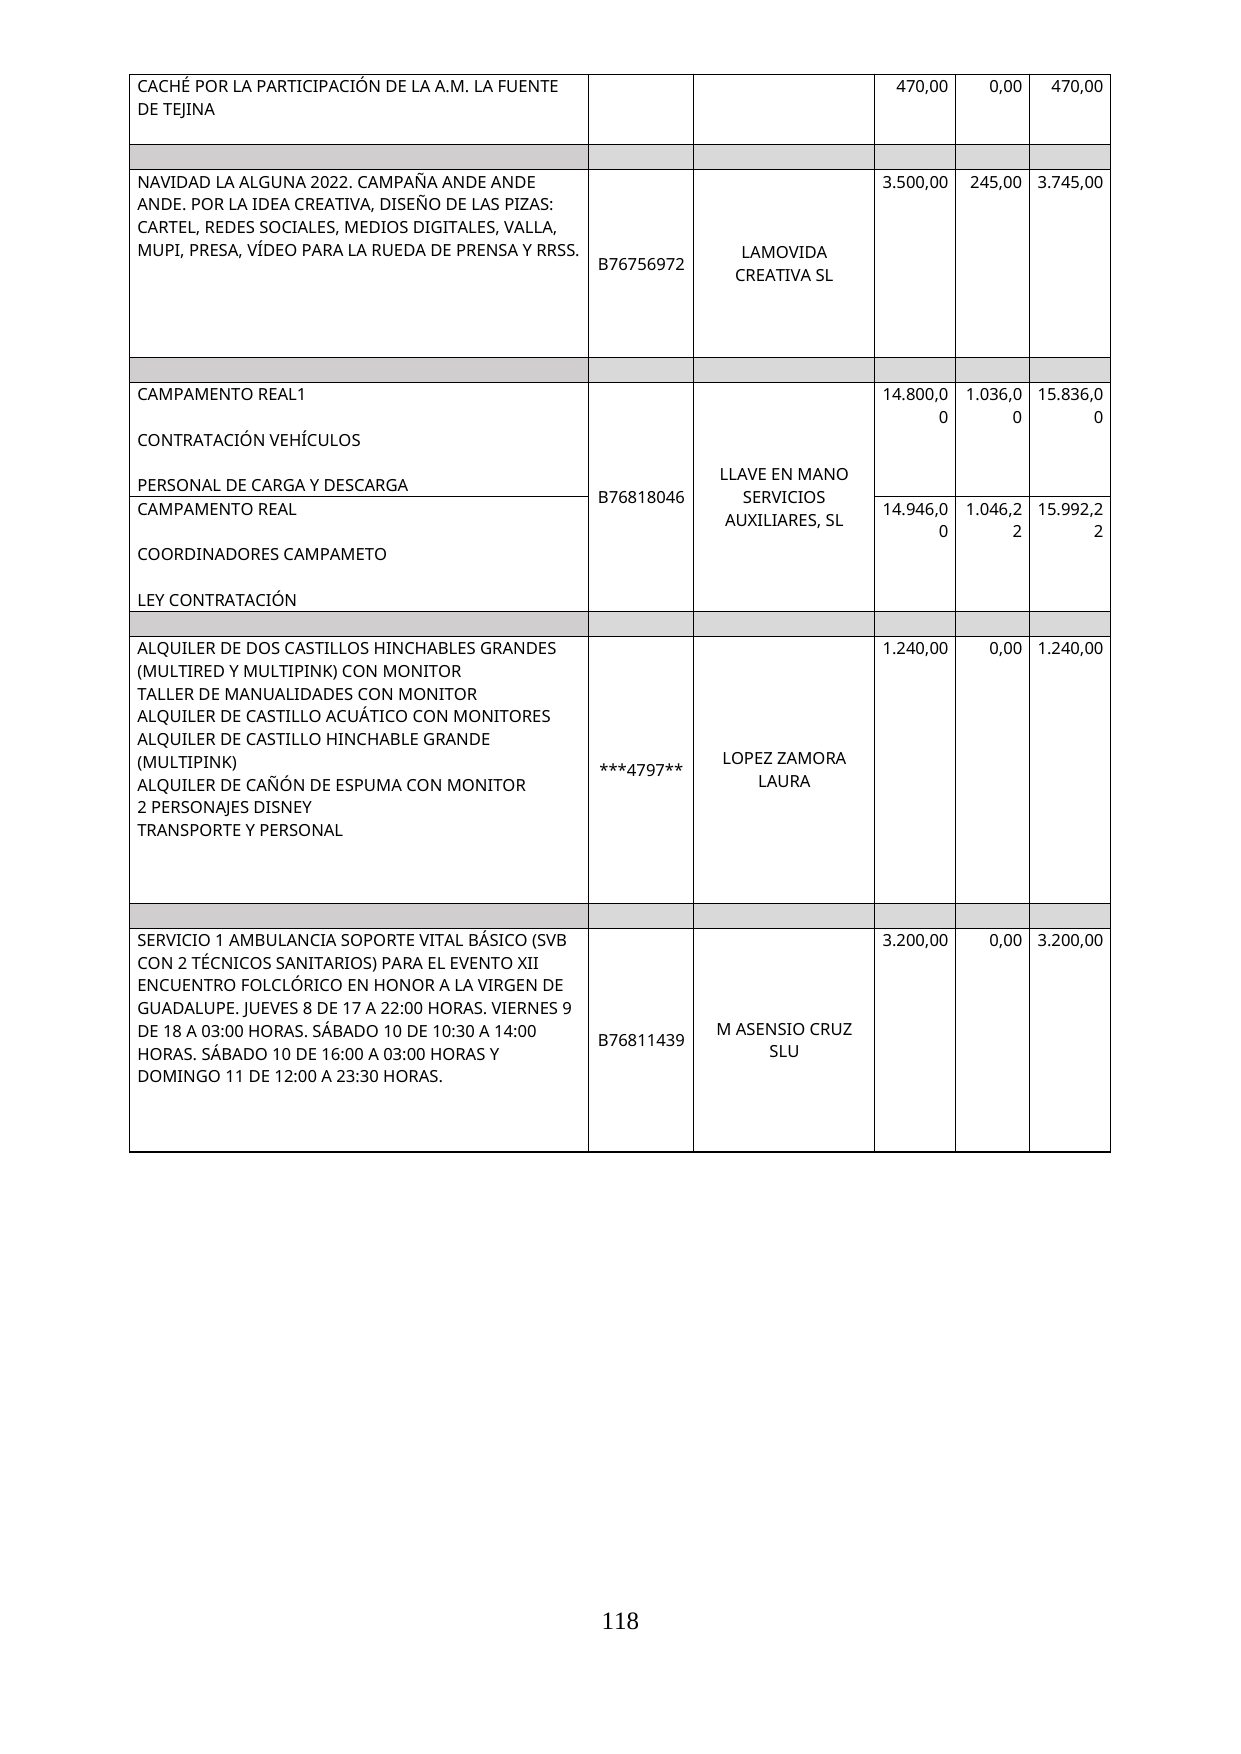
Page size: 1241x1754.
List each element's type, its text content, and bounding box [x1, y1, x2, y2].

table_cell [130, 358, 588, 382]
table_cell 1.046,22 [956, 497, 1029, 611]
table_cell [694, 145, 874, 169]
table_cell 15.836,00 [1030, 383, 1110, 496]
table_cell LOPEZ ZAMORA LAURA [694, 637, 874, 903]
table_cell 1.240,00 [1030, 637, 1110, 903]
table_cell CAMPAMENTO REAL1 CONTRATACIÓN VEHÍCULOS PERSONAL DE CARGA Y DESCARGA [130, 383, 588, 496]
table_cell [875, 145, 955, 169]
table_cell LLAVE EN MANO SERVICIOS AUXILIARES, SL [694, 383, 874, 611]
table_cell [694, 904, 874, 928]
table_cell NAVIDAD LA ALGUNA 2022. CAMPAÑA ANDE ANDE ANDE. POR LA IDEA CREATIVA, DISEÑO DE LAS PIZAS: CARTEL, REDES SOCIALES, MEDIOS DIGITALES, VALLA, MUPI, PRESA, VÍDEO PARA LA RUEDA DE PRENSA Y RRSS. [130, 170, 588, 357]
table_cell 0,00 [956, 929, 1029, 1151]
table_cell B76756972 [589, 170, 693, 357]
table_cell [1030, 904, 1110, 928]
table_cell 1.240,00 [875, 637, 955, 903]
table_cell [589, 612, 693, 636]
table_cell B76811439 [589, 929, 693, 1151]
table_cell CACHÉ POR LA PARTICIPACIÓN DE LA A.M. LA FUENTE DE TEJINA [130, 75, 588, 144]
table_cell [875, 612, 955, 636]
table_cell 245,00 [956, 170, 1029, 357]
table_cell 470,00 [875, 75, 955, 144]
table_cell 14.800,00 [875, 383, 955, 496]
table_cell 470,00 [1030, 75, 1110, 144]
table_cell M ASENSIO CRUZ SLU [694, 929, 874, 1151]
table_cell [956, 904, 1029, 928]
table_cell [694, 358, 874, 382]
table_cell 3.200,00 [875, 929, 955, 1151]
table_cell [589, 75, 693, 144]
table_cell [956, 358, 1029, 382]
table_cell 15.992,22 [1030, 497, 1110, 611]
table_cell 3.200,00 [1030, 929, 1110, 1151]
table_cell 14.946,00 [875, 497, 955, 611]
table_cell [956, 145, 1029, 169]
table_cell CAMPAMENTO REAL COORDINADORES CAMPAMETO LEY CONTRATACIÓN [130, 497, 588, 611]
table_cell [589, 904, 693, 928]
table_cell ALQUILER DE DOS CASTILLOS HINCHABLES GRANDES (MULTIRED Y MULTIPINK) CON MONITOR TALLER DE MANUALIDADES CON MONITOR ALQUILER DE CASTILLO ACUÁTICO CON MONITORES ALQUILER DE CASTILLO HINCHABLE GRANDE (MULTIPINK) ALQUILER DE CAÑÓN DE ESPUMA CON MONITOR 2 PERSONAJES DISNEY TRANSPORTE Y PERSONAL [130, 637, 588, 903]
table_cell [1030, 358, 1110, 382]
table_cell ***4797** [589, 637, 693, 903]
table_cell 3.500,00 [875, 170, 955, 357]
table_cell [875, 904, 955, 928]
table_cell B76818046 [589, 383, 693, 611]
table_cell SERVICIO 1 AMBULANCIA SOPORTE VITAL BÁSICO (SVB CON 2 TÉCNICOS SANITARIOS) PARA EL EVENTO XII ENCUENTRO FOLCLÓRICO EN HONOR A LA VIRGEN DE GUADALUPE. JUEVES 8 DE 17 A 22:00 HORAS. VIERNES 9 DE 18 A 03:00 HORAS. SÁBADO 10 DE 10:30 A 14:00 HORAS. SÁBADO 10 DE 16:00 A 03:00 HORAS Y DOMINGO 11 DE 12:00 A 23:30 HORAS. [130, 929, 588, 1151]
table_cell [130, 612, 588, 636]
table_cell [1030, 612, 1110, 636]
table_cell [956, 612, 1029, 636]
table_cell [130, 904, 588, 928]
table_cell [694, 75, 874, 144]
table_cell 3.745,00 [1030, 170, 1110, 357]
table_cell [875, 358, 955, 382]
table_cell [589, 145, 693, 169]
table_cell LAMOVIDA CREATIVA SL [694, 170, 874, 357]
table_cell 0,00 [956, 637, 1029, 903]
table_cell [589, 358, 693, 382]
table_cell [694, 612, 874, 636]
table_cell 0,00 [956, 75, 1029, 144]
table_cell [1030, 145, 1110, 169]
table_cell [130, 145, 588, 169]
table_cell 1.036,00 [956, 383, 1029, 496]
